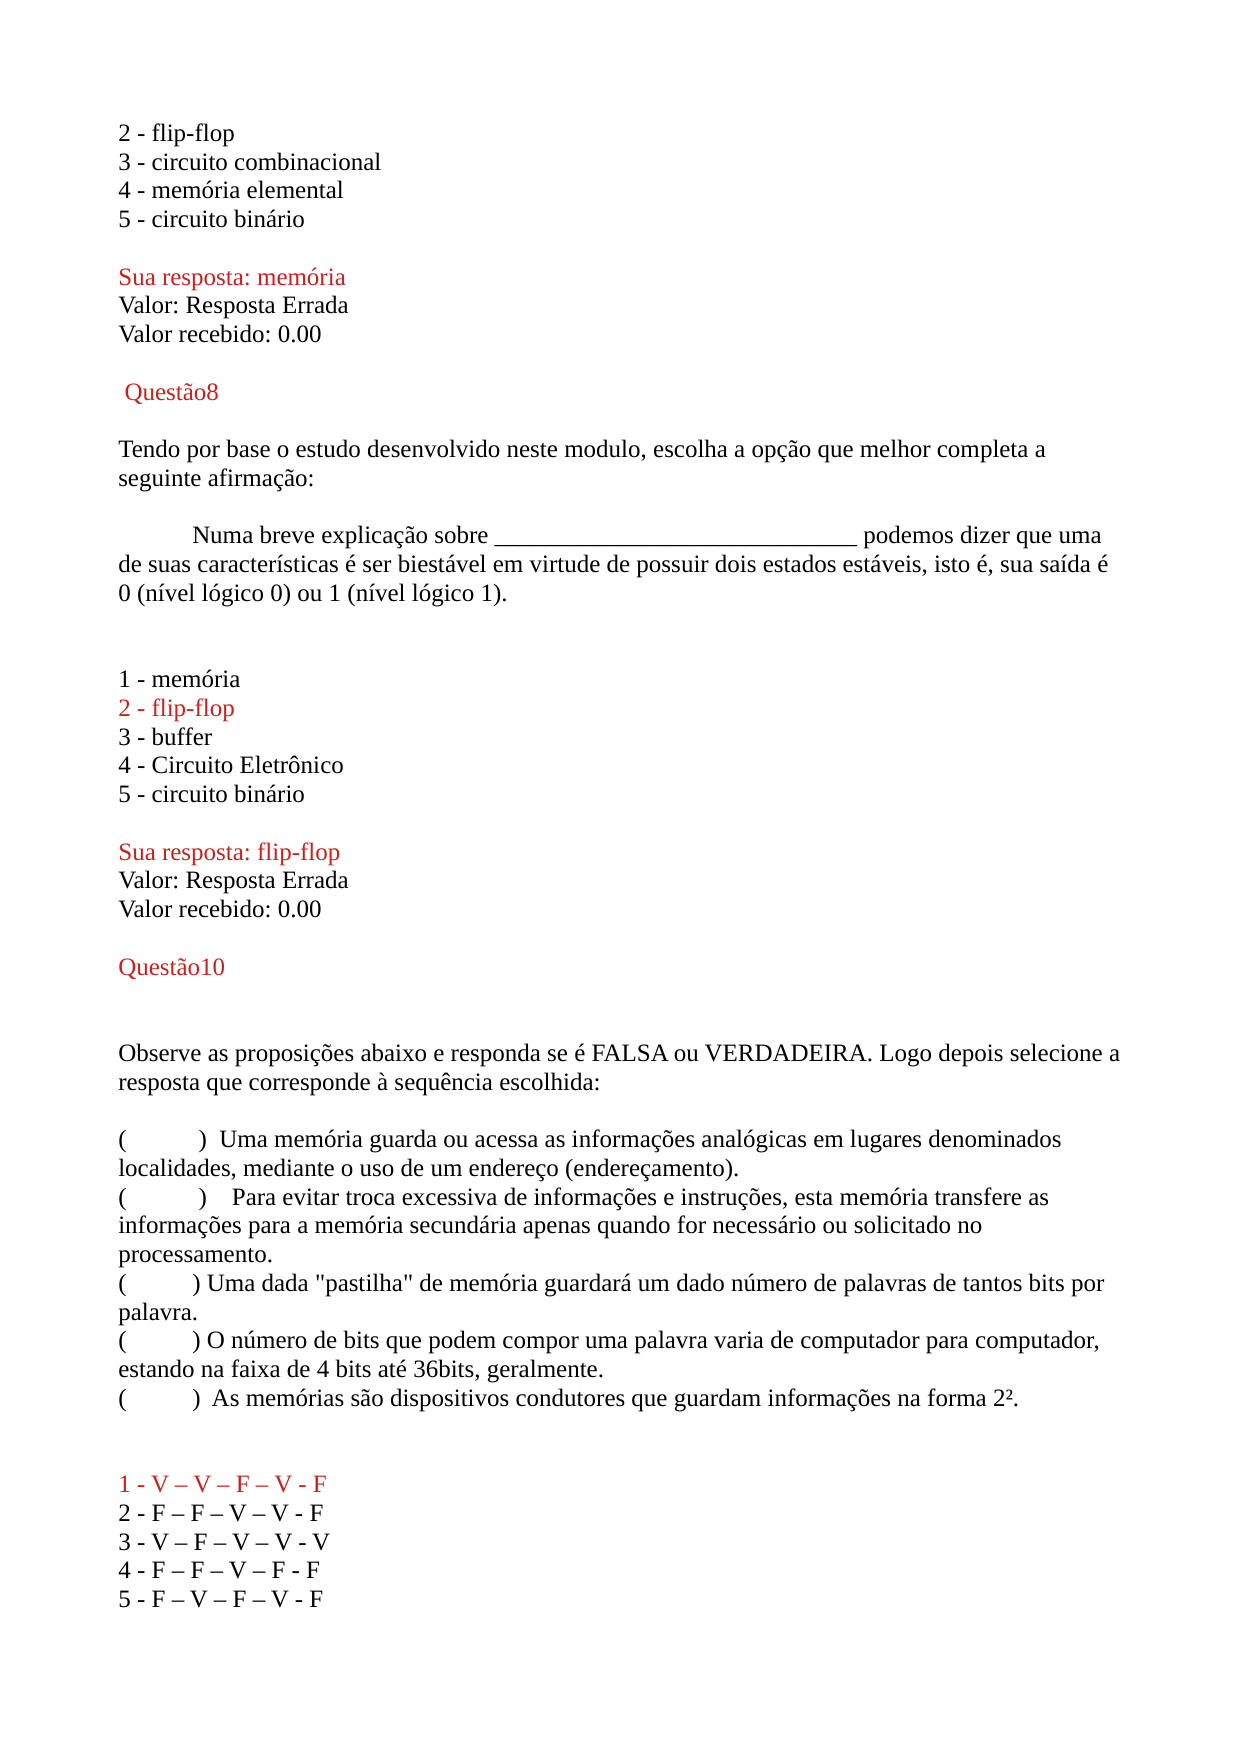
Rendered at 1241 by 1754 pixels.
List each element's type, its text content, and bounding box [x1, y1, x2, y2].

text 2 - flip-flop [118, 118, 1122, 147]
text 1 - V – V – F – V - F [118, 1469, 1122, 1498]
text 5 - circuito binário [118, 204, 1122, 233]
text Sua resposta: flip-flop [118, 837, 1122, 866]
text Questão10 [118, 952, 1122, 981]
text 2 - flip-flop [118, 693, 1122, 722]
text Valor: Resposta Errada [118, 866, 1122, 894]
text 1 - memória [118, 664, 1122, 693]
text 4 - memória elemental [118, 176, 1122, 204]
text 4 - Circuito Eletrônico [118, 751, 1122, 779]
text Tendo por base o estudo desenvolvido neste modulo, escolha a opção que melhor completa a seguinte afirmação: [118, 434, 1122, 492]
text ( ) Uma memória guarda ou acessa as informações analógicas em lugares denominados localidades, mediante o uso de um endereço (endereçamento). [118, 1124, 1122, 1182]
text Numa breve explicação sobre _____________________________ podemos dizer que uma de suas características é ser biestável em virtude de possuir dois estados estáveis, isto é, sua saída é 0 (nível lógico 0) ou 1 (nível lógico 1). [118, 521, 1122, 607]
text Questão8 [118, 377, 1122, 406]
text 5 - F – V – F – V - F [118, 1584, 1122, 1613]
text ( ) As memórias são dispositivos condutores que guardam informações na forma 2². [118, 1383, 1122, 1412]
text Sua resposta: memória [118, 262, 1122, 291]
text Valor: Resposta Errada [118, 291, 1122, 319]
text ( ) O número de bits que podem compor uma palavra varia de computador para computador, estando na faixa de 4 bits até 36bits, geralmente. [118, 1326, 1122, 1383]
text 3 - V – F – V – V - V [118, 1527, 1122, 1556]
text Valor recebido: 0.00 [118, 894, 1122, 923]
text 5 - circuito binário [118, 779, 1122, 808]
text 2 - F – F – V – V - F [118, 1498, 1122, 1527]
text Valor recebido: 0.00 [118, 319, 1122, 348]
text 3 - buffer [118, 722, 1122, 751]
text 3 - circuito combinacional [118, 147, 1122, 176]
text ( ) Para evitar troca excessiva de informações e instruções, esta memória transfere as informações para a memória secundária apenas quando for necessário ou solicitado no processamento. [118, 1182, 1122, 1268]
text Observe as proposições abaixo e responda se é FALSA ou VERDADEIRA. Logo depois selecione a resposta que corresponde à sequência escolhida: [118, 1038, 1122, 1096]
text ( ) Uma dada "pastilha" de memória guardará um dado número de palavras de tantos bits por palavra. [118, 1268, 1122, 1326]
text 4 - F – F – V – F - F [118, 1556, 1122, 1584]
